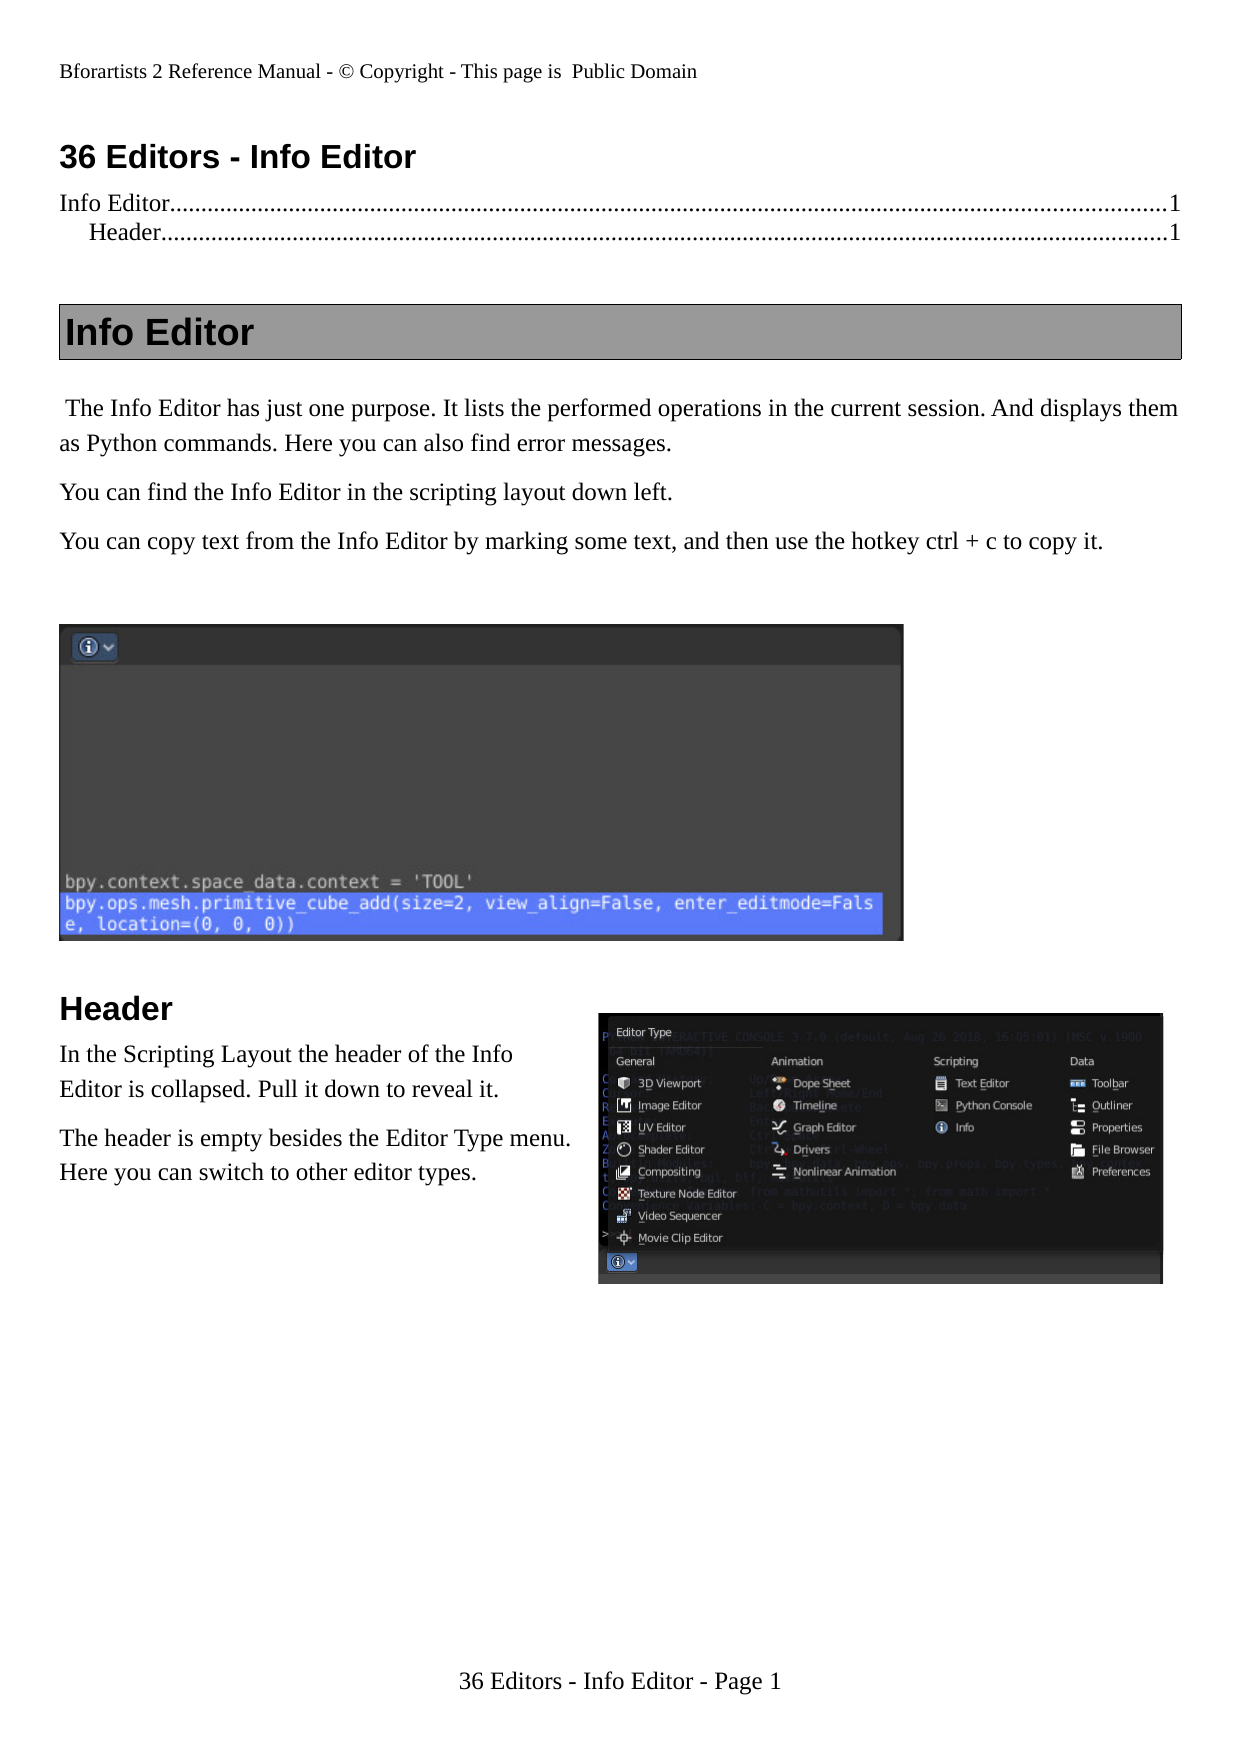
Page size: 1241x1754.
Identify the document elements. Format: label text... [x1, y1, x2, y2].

subtitle Header [59, 988, 1181, 1027]
text You can find the Info Editor in the scripting layout down left. [59, 477, 1181, 506]
text The header is empty besides the Editor Type menu. Here you can switch to other editor types. [59, 1123, 598, 1186]
picture [59, 624, 904, 941]
text Info Editor 1 [59, 188, 1181, 217]
text Header 1 [88, 217, 1181, 246]
subtitle 36 Editors - Info Editor [59, 138, 1181, 176]
text The Info Editor has just one purpose. It lists the performed operations in the current session. And displays them as Python commands. Here you can also find error messages. [59, 393, 1181, 457]
text In the Scripting Layout the header of the Info Editor is collapsed. Pull it down to reveal it. [59, 1039, 598, 1103]
text You can copy text from the Info Editor by marking some text, and then use the hotkey ctrl + c to copy it. [59, 526, 1181, 555]
table_header Info Editor [60, 305, 1181, 359]
picture [598, 1013, 1164, 1284]
